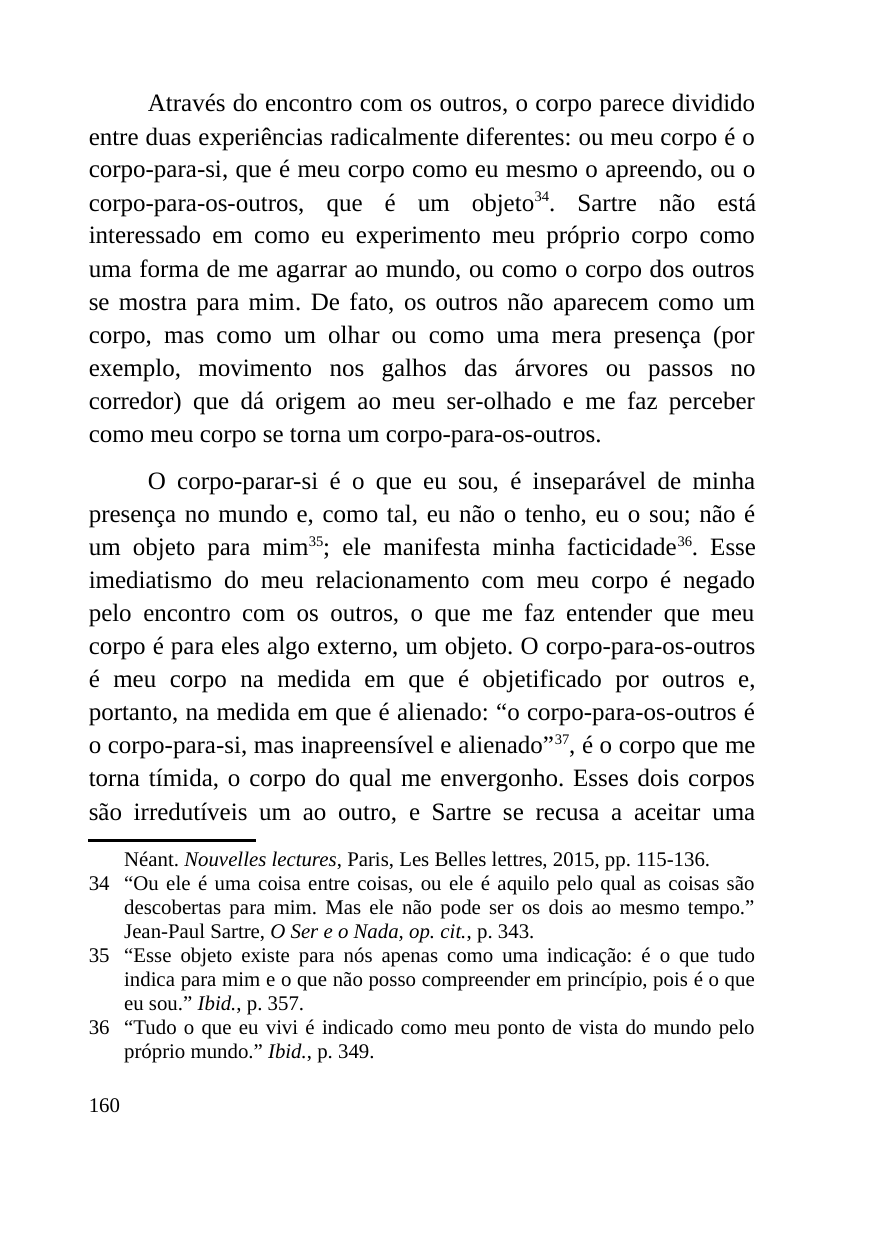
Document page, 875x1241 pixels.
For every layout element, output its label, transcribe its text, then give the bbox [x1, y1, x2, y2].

text Néant. Nouvelles lectures, Paris, Les Belles lettres, 2015, pp. 115-136. [88, 847, 756, 871]
text “Tudo o que eu vivi é indicado como meu ponto de vista do mundo pelo próprio mundo.” Ibid., p. 349. [88, 1015, 756, 1063]
text “Esse objeto existe para nós apenas como uma indicação: é o que tudo indica para mim e o que não posso compreender em princípio, pois é o que eu sou.” Ibid., p. 357. [88, 943, 756, 1015]
text “Ou ele é uma coisa entre coisas, ou ele é aquilo pelo qual as coisas são descobertas para mim. Mas ele não pode ser os dois ao mesmo tempo.” Jean-Paul Sartre, O Ser e o Nada, op. cit., p. 343. [88, 871, 756, 943]
text Através do encontro com os outros, o corpo parece dividido entre duas experiências radicalmente diferentes: ou meu corpo é o corpo-para-si, que é meu corpo como eu mesmo o apreendo, ou o corpo-para-os-outros, que é um objeto. Sartre não está interessado em como eu experimento meu próprio corpo como uma forma de me agarrar ao mundo, ou como o corpo dos outros se mostra para mim. De fato, os outros não aparecem como um corpo, mas como um olhar ou como uma mera presença (por exemplo, movimento nos galhos das árvores ou passos no corredor) que dá origem ao meu ser-olhado e me faz perceber como meu corpo se torna um corpo-para-os-outros. [88, 88, 756, 447]
text O corpo-parar-si é o que eu sou, é inseparável de minha presença no mundo e, como tal, eu não o tenho, eu o sou; não é um objeto para mim; ele manifesta minha facticidade. Esse imediatismo do meu relacionamento com meu corpo é negado pelo encontro com os outros, o que me faz entender que meu corpo é para eles algo externo, um objeto. O corpo-para-os-outros é meu corpo na medida em que é objetificado por outros e, portanto, na medida em que é alienado: “o corpo-para-os-outros é o corpo-para-si, mas inapreensível e alienado”, é o corpo que me torna tímida, o corpo do qual me envergonho. Esses dois corpos são irredutíveis um ao outro, e Sartre se recusa a aceitar uma [88, 466, 756, 825]
